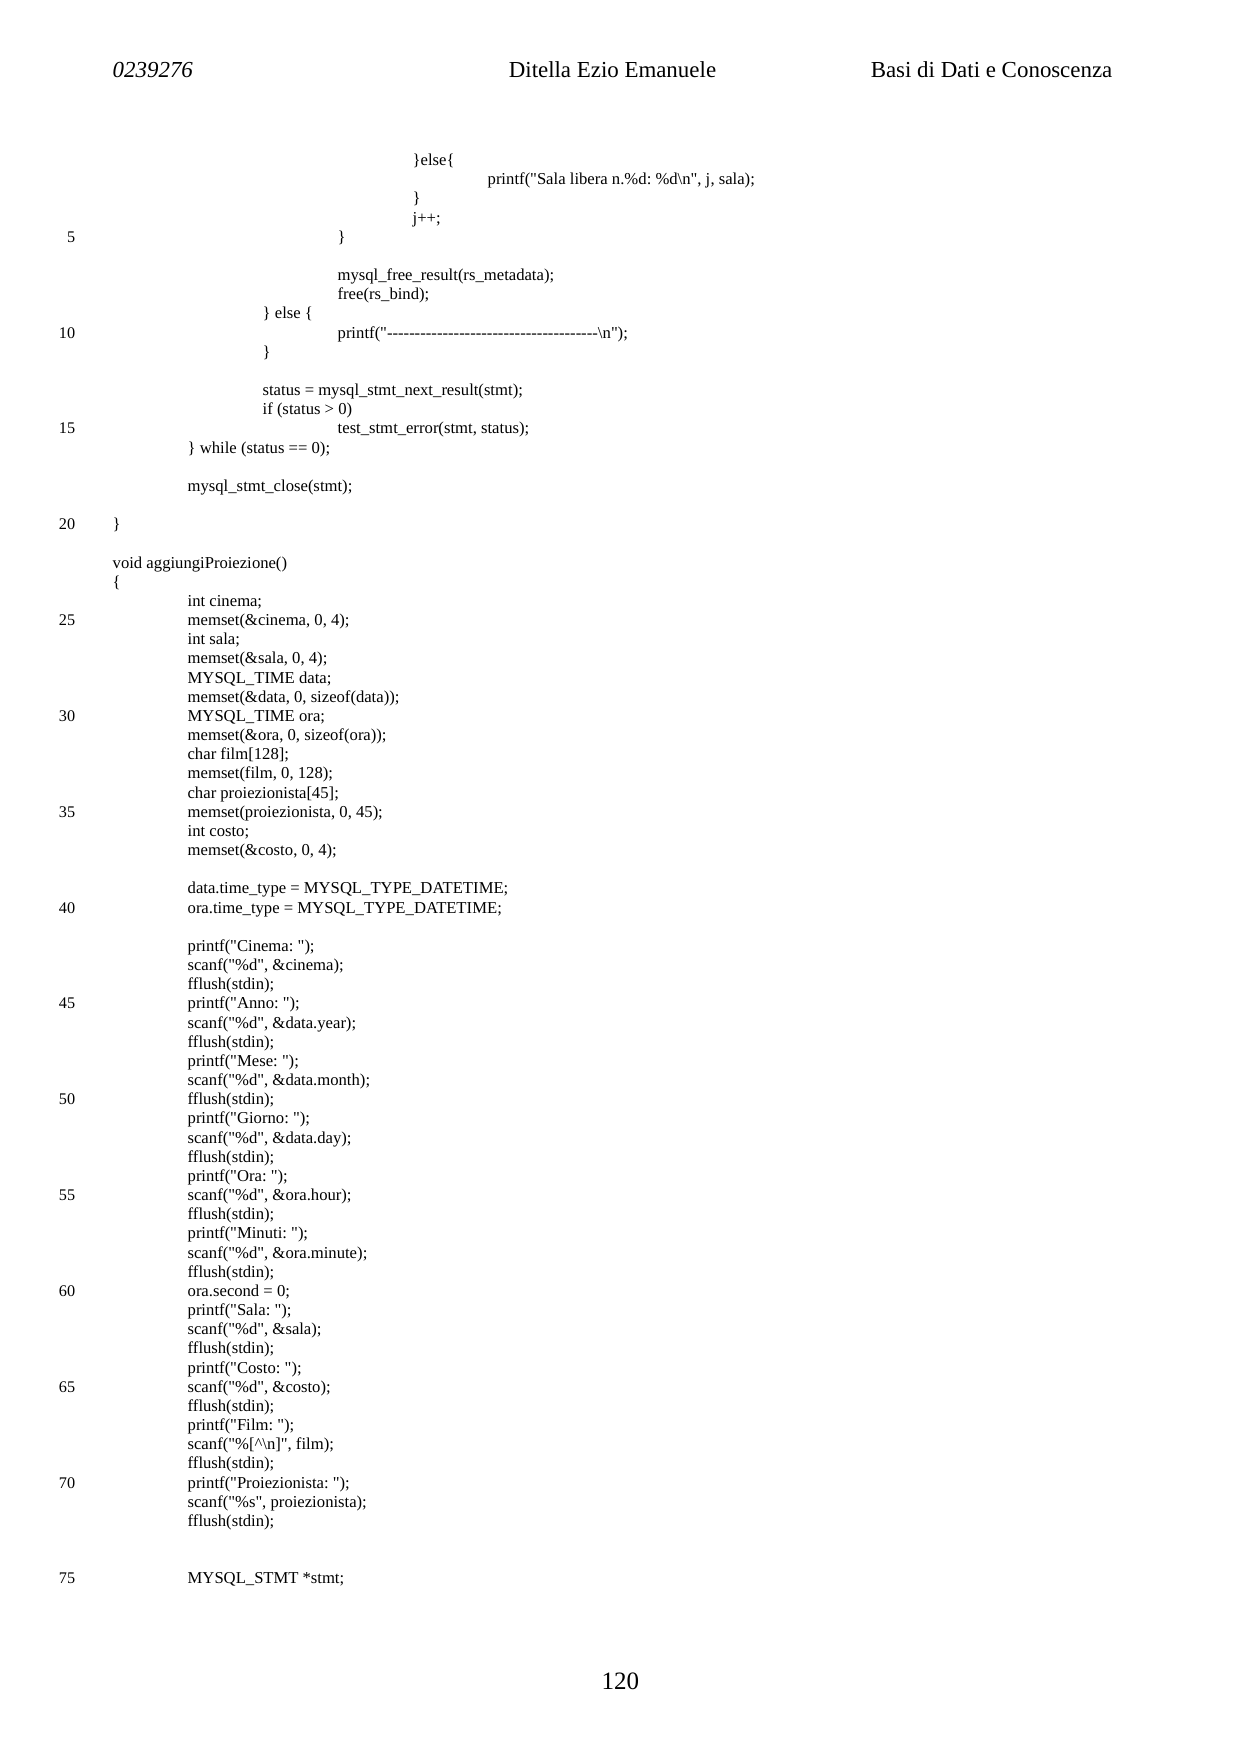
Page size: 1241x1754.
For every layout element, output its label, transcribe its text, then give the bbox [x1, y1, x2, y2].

text printf("Costo: "); [112, 1357, 1128, 1377]
text memset(&data, 0, sizeof(data)); [112, 687, 1128, 706]
text printf("Proiezionista: "); [112, 1472, 1128, 1492]
text } [112, 514, 1128, 533]
text scanf("%d", &ora.minute); [112, 1242, 1128, 1262]
text printf("Ora: "); [112, 1166, 1128, 1185]
text MYSQL_TIME data; [112, 667, 1128, 687]
text fflush(stdin); [112, 1511, 1128, 1530]
text scanf("%[^\n]", film); [112, 1434, 1128, 1453]
text fflush(stdin); [112, 1089, 1128, 1108]
text scanf("%d", &sala); [112, 1319, 1128, 1338]
text } while (status == 0); [112, 437, 1128, 457]
text fflush(stdin); [112, 1204, 1128, 1223]
text char proiezionista[45]; [112, 782, 1128, 802]
text MYSQL_STMT *stmt; [112, 1568, 1128, 1587]
text scanf("%d", &data.month); [112, 1070, 1128, 1089]
text int cinema; [112, 591, 1128, 610]
text ora.time_type = MYSQL_TYPE_DATETIME; [112, 897, 1128, 917]
text printf("Mese: "); [112, 1051, 1128, 1070]
text { [112, 572, 1128, 591]
text int costo; [112, 821, 1128, 840]
text mysql_free_result(rs_metadata); [112, 265, 1128, 284]
text scanf("%s", proiezionista); [112, 1492, 1128, 1511]
text ora.second = 0; [112, 1281, 1128, 1300]
text if (status > 0) [112, 399, 1128, 418]
text scanf("%d", &data.year); [112, 1012, 1128, 1032]
text printf("Anno: "); [112, 993, 1128, 1012]
text } else { [112, 303, 1128, 322]
text fflush(stdin); [112, 1396, 1128, 1415]
text status = mysql_stmt_next_result(stmt); [112, 380, 1128, 399]
text fflush(stdin); [112, 1032, 1128, 1051]
text scanf("%d", &costo); [112, 1377, 1128, 1396]
text data.time_type = MYSQL_TYPE_DATETIME; [112, 878, 1128, 897]
text fflush(stdin); [112, 1147, 1128, 1166]
text memset(&ora, 0, sizeof(ora)); [112, 725, 1128, 744]
text }else{ [112, 150, 1128, 169]
text } [112, 342, 1128, 361]
text printf("Film: "); [112, 1415, 1128, 1434]
text j++; [112, 207, 1128, 227]
text memset(&sala, 0, 4); [112, 648, 1128, 667]
text char film[128]; [112, 744, 1128, 763]
text scanf("%d", &ora.hour); [112, 1185, 1128, 1204]
text int sala; [112, 629, 1128, 648]
text scanf("%d", &cinema); [112, 955, 1128, 974]
text test_stmt_error(stmt, status); [112, 418, 1128, 437]
text } [112, 227, 1128, 246]
text memset(proiezionista, 0, 45); [112, 802, 1128, 821]
text mysql_stmt_close(stmt); [112, 476, 1128, 495]
text printf("--------------------------------------\n"); [112, 322, 1128, 342]
text fflush(stdin); [112, 1453, 1128, 1472]
text printf("Giorno: "); [112, 1108, 1128, 1127]
text fflush(stdin); [112, 974, 1128, 993]
text memset(&cinema, 0, 4); [112, 610, 1128, 629]
text printf("Sala: "); [112, 1300, 1128, 1319]
text memset(&costo, 0, 4); [112, 840, 1128, 859]
text printf("Cinema: "); [112, 936, 1128, 955]
text MYSQL_TIME ora; [112, 706, 1128, 725]
text fflush(stdin); [112, 1338, 1128, 1357]
text scanf("%d", &data.day); [112, 1127, 1128, 1147]
text void aggiungiProiezione() [112, 552, 1128, 572]
text printf("Sala libera n.%d: %d\n", j, sala); [112, 169, 1128, 188]
text free(rs_bind); [112, 284, 1128, 303]
text } [112, 188, 1128, 207]
text memset(film, 0, 128); [112, 763, 1128, 782]
text fflush(stdin); [112, 1262, 1128, 1281]
text printf("Minuti: "); [112, 1223, 1128, 1242]
